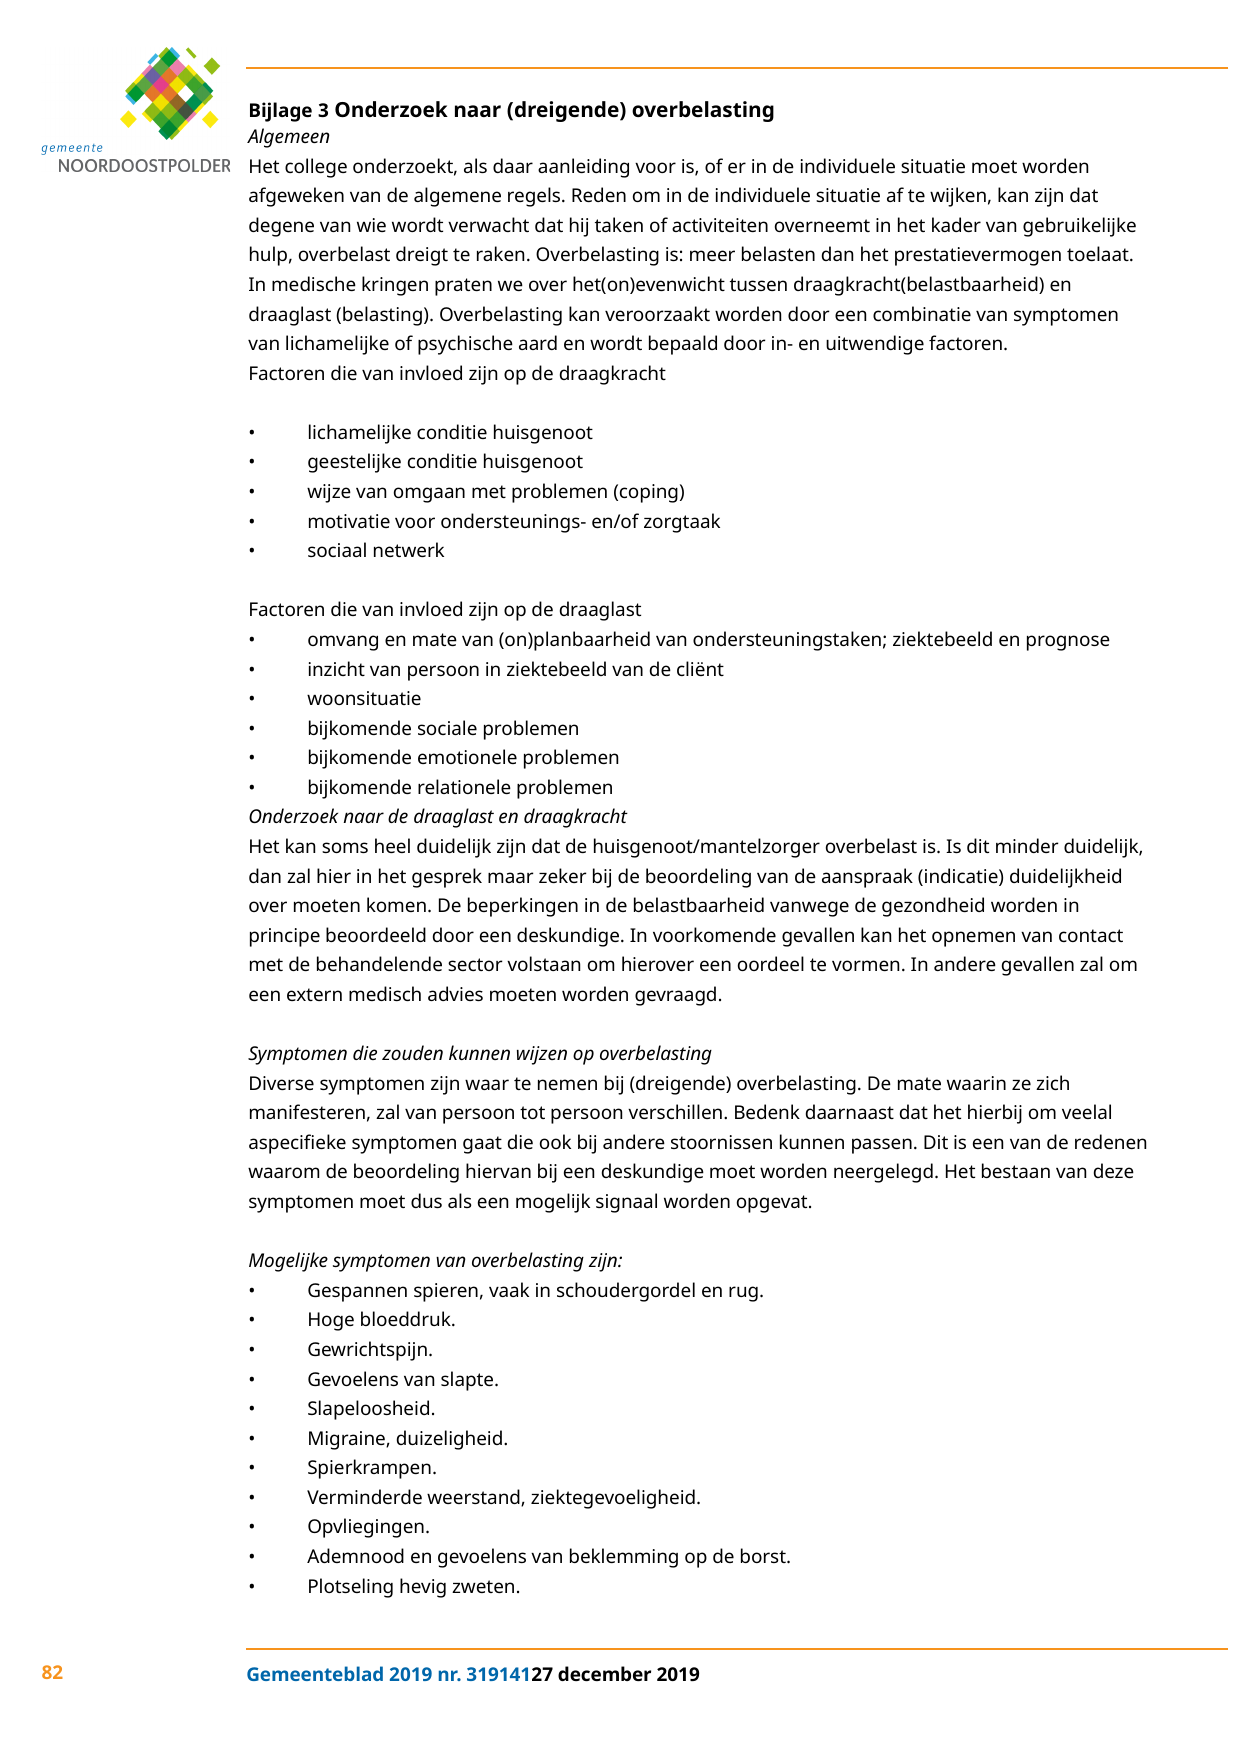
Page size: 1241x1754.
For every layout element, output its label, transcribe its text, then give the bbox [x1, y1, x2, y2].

text Onderzoek naar de draaglast en draagkracht [248, 804, 1152, 829]
text Mogelijke symptomen van overbelasting zijn: [248, 1247, 1152, 1273]
list Ademnood en gevoelens van beklemming op de borst. [248, 1543, 1152, 1569]
text Factoren die van invloed zijn op de draaglast [248, 597, 1152, 622]
list wijze van omgaan met problemen (coping) [248, 478, 1152, 504]
list Plotseling hevig zweten. [248, 1573, 1152, 1599]
list bijkomende sociale problemen [248, 715, 1152, 741]
list bijkomende emotionele problemen [248, 744, 1152, 770]
list Gewrichtspijn. [248, 1336, 1152, 1362]
list Opvliegingen. [248, 1514, 1152, 1539]
list omvang en mate van (on)planbaarheid van ondersteuningstaken; ziektebeeld en prognose [248, 626, 1152, 652]
list Slapeloosheid. [248, 1395, 1152, 1421]
list motivatie voor ondersteunings- en/of zorgtaak [248, 508, 1152, 534]
list Migraine, duizeligheid. [248, 1425, 1152, 1451]
text Het kan soms heel duidelijk zijn dat de huisgenoot/mantelzorger overbelast is. Is dit minder duidelijk, dan zal hier in het gesprek maar zeker bij de beoordeling van de aanspraak (indicatie) duidelijkheid over moeten komen. De beperkingen in de belastbaarheid vanwege de gezondheid worden in principe beoordeeld door een deskundige. In voorkomende gevallen kan het opnemen van contact met de behandelende sector volstaan om hierover een oordeel te vormen. In andere gevallen zal om een extern medisch advies moeten worden gevraagd. [248, 833, 1152, 1007]
list Spierkrampen. [248, 1454, 1152, 1480]
text Algemeen [248, 123, 1152, 149]
text Bijlage 3 Onderzoek naar (dreigende) overbelasting [248, 95, 1152, 123]
list Gevoelens van slapte. [248, 1366, 1152, 1392]
list lichamelijke conditie huisgenoot [248, 419, 1152, 445]
text Het college onderzoekt, als daar aanleiding voor is, of er in de individuele situatie moet worden afgeweken van de algemene regels. Reden om in de individuele situatie af te wijken, kan zijn dat degene van wie wordt verwacht dat hij taken of activiteiten overneemt in het kader van gebruikelijke hulp, overbelast dreigt te raken. Overbelasting is: meer belasten dan het prestatievermogen toelaat. In medische kringen praten we over het(on)evenwicht tussen draagkracht(belastbaarheid) en draaglast (belasting). Overbelasting kan veroorzaakt worden door een combinatie van symptomen van lichamelijke of psychische aard en wordt bepaald door in- en uitwendige factoren. [248, 153, 1152, 356]
picture [41, 47, 231, 172]
list Verminderde weerstand, ziektegevoeligheid. [248, 1484, 1152, 1510]
list Gespannen spieren, vaak in schoudergordel en rug. [248, 1277, 1152, 1303]
list geestelijke conditie huisgenoot [248, 449, 1152, 474]
text Factoren die van invloed zijn op de draagkracht [248, 360, 1152, 386]
list Hoge bloeddruk. [248, 1307, 1152, 1332]
text Diverse symptomen zijn waar te nemen bij (dreigende) overbelasting. De mate waarin ze zich manifesteren, zal van persoon tot persoon verschillen. Bedenk daarnaast dat het hierbij om veelal aspecifieke symptomen gaat die ook bij andere stoornissen kunnen passen. Dit is een van de redenen waarom de beoordeling hiervan bij een deskundige moet worden neergelegd. Het bestaan van deze symptomen moet dus als een mogelijk signaal worden opgevat. [248, 1070, 1152, 1214]
list woonsituatie [248, 685, 1152, 711]
list bijkomende relationele problemen [248, 774, 1152, 800]
list inzicht van persoon in ziektebeeld van de cliënt [248, 656, 1152, 682]
list sociaal netwerk [248, 537, 1152, 563]
text Symptomen die zouden kunnen wijzen op overbelasting [248, 1040, 1152, 1066]
